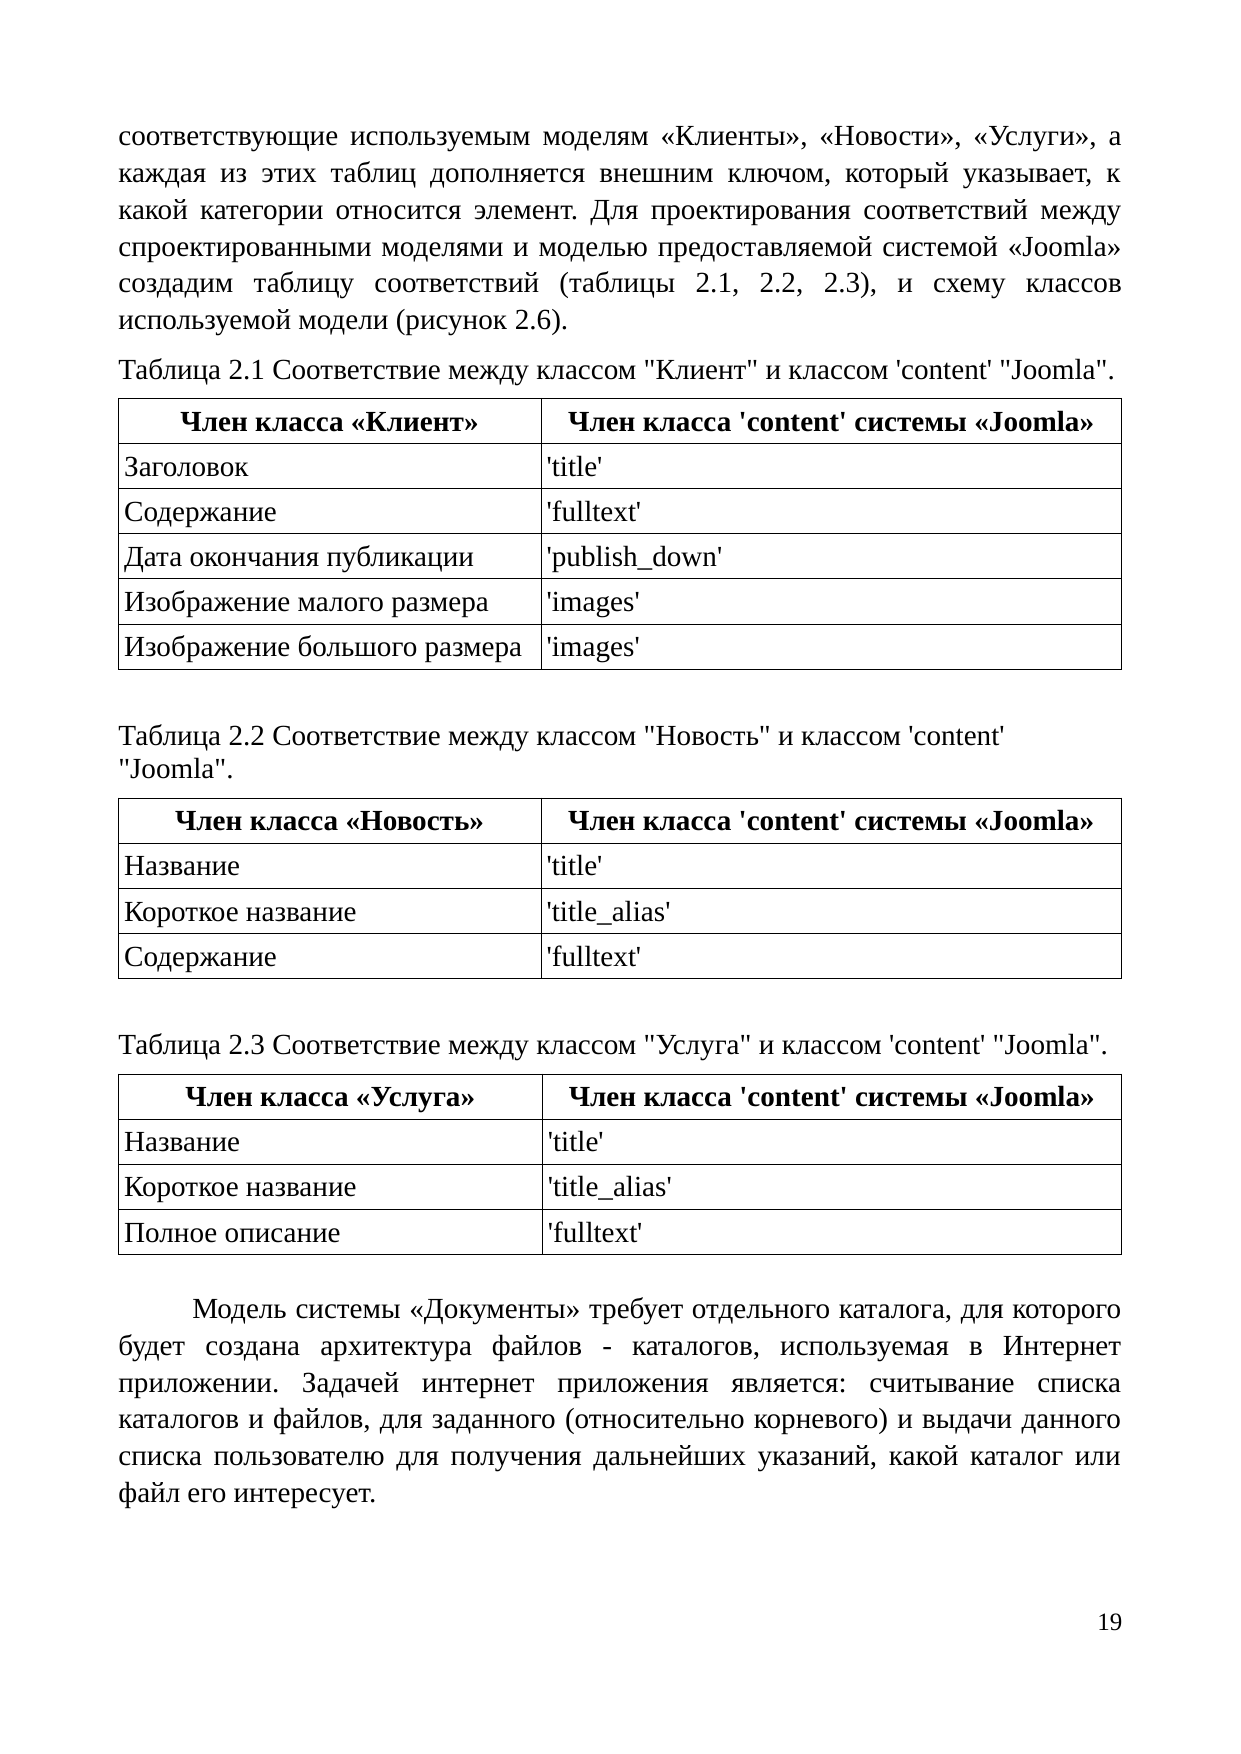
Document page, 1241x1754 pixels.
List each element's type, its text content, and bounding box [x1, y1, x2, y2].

table_cell 'publish_down' [542, 534, 1121, 578]
table_cell Короткое название [119, 889, 541, 933]
text Таблица 2.2 Соответствие между классом "Новость" и классом 'content' "Joomla". [118, 718, 1122, 785]
table_cell 'title' [542, 444, 1121, 488]
table_cell 'title' [542, 844, 1121, 888]
table_cell Изображение большого размера [119, 625, 541, 668]
table_cell 'title_alias' [543, 1165, 1121, 1209]
table_cell 'title_alias' [542, 889, 1121, 933]
table_cell Название [119, 844, 541, 888]
text соответствующие используемым моделям «Клиенты», «Новости», «Услуги», а каждая из этих таблиц дополняется внешним ключом, который указывает, к какой категории относится элемент. Для проектирования соответствий между спроектированными моделями и моделью предоставляемой системой «Joomla» создадим таблицу соответствий (таблицы 2.1, 2.2, 2.3), и схему классов используемой модели (рисунок 2.6). [118, 118, 1122, 336]
text Таблица 2.3 Соответствие между классом "Услуга" и классом 'content' "Joomla". [118, 1027, 1122, 1061]
table_header Член класса «Клиент» [119, 399, 541, 443]
table_cell 'fulltext' [542, 489, 1121, 533]
table_cell 'fulltext' [542, 934, 1121, 978]
table_cell Полное описание [119, 1210, 542, 1254]
table_cell 'images' [542, 579, 1121, 623]
table_header Член класса 'content' системы «Joomla» [542, 399, 1121, 443]
table_cell Короткое название [119, 1165, 542, 1209]
table_cell Содержание [119, 489, 541, 533]
table_header Член класса «Новость» [119, 799, 541, 843]
table_cell Содержание [119, 934, 541, 978]
table_cell Название [119, 1120, 542, 1164]
table_cell 'images' [542, 625, 1121, 668]
table_cell Изображение малого размера [119, 579, 541, 623]
table_cell Дата окончания публикации [119, 534, 541, 578]
table_header Член класса 'content' системы «Joomla» [542, 799, 1121, 843]
table_header Член класса «Услуга» [119, 1075, 542, 1119]
table_cell Заголовок [119, 444, 541, 488]
table_cell 'fulltext' [543, 1210, 1121, 1254]
text Таблица 2.1 Соответствие между классом "Клиент" и классом 'content' "Joomla". [118, 352, 1122, 385]
table_header Член класса 'content' системы «Joomla» [543, 1075, 1121, 1119]
text Модель системы «Документы» требует отдельного каталога, для которого будет создана архитектура файлов - каталогов, используемая в Интернет приложении. Задачей интернет приложения является: считывание списка каталогов и файлов, для заданного (относительно корневого) и выдачи данного списка пользователю для получения дальнейших указаний, какой каталог или файл его интересует. [118, 1291, 1122, 1509]
table_cell 'title' [543, 1120, 1121, 1164]
